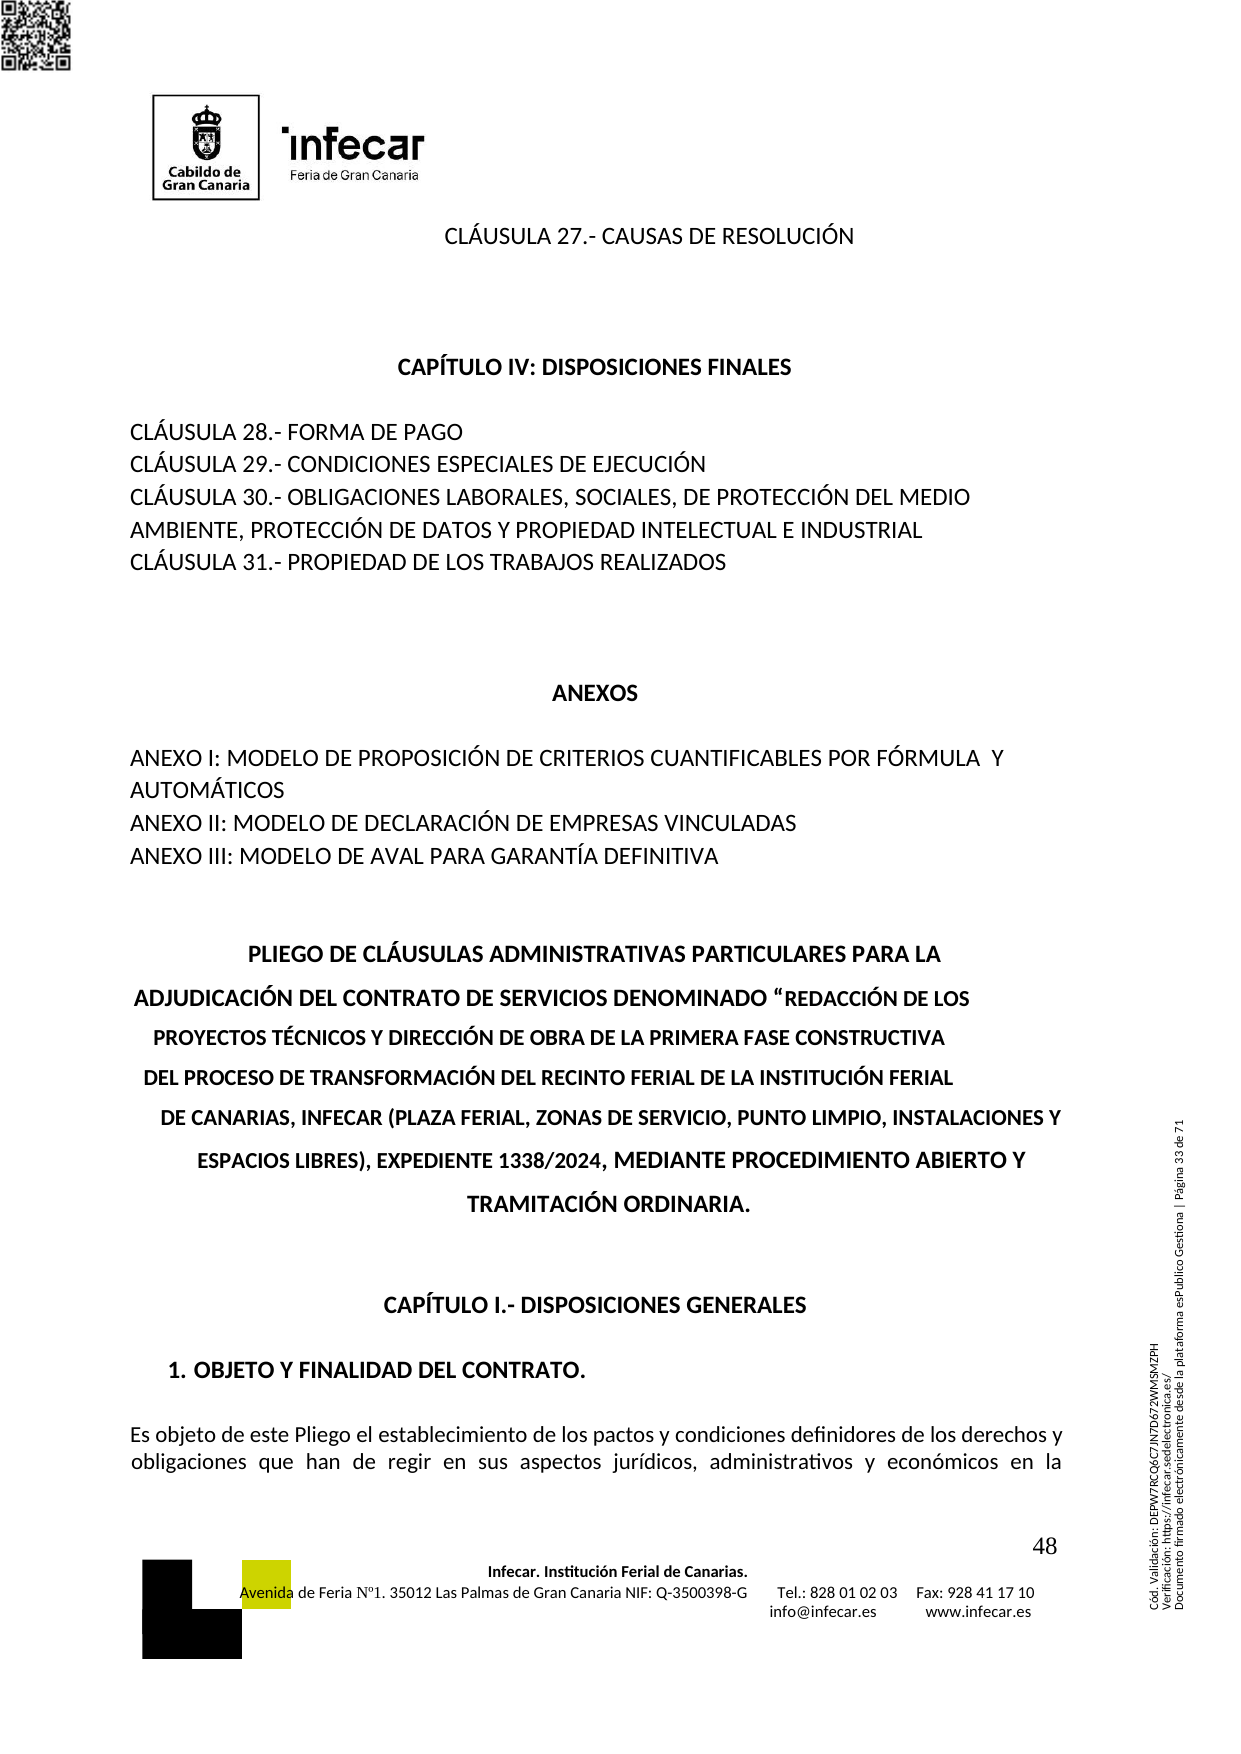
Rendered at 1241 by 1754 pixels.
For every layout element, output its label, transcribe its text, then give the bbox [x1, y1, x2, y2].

text CLÁUSULA 28.- FORMA DE PAGO [130, 416, 1097, 447]
text AMBIENTE, PROTECCIÓN DE DATOS Y PROPIEDAD INTELECTUAL E INDUSTRIAL [130, 514, 1097, 544]
text DEL PROCESO DE TRANSFORMACIÓN DEL RECINTO FERIAL DE LA INSTITUCIÓN FERIAL [143, 1063, 1065, 1091]
text CLÁUSULA 27.- CAUSAS DE RESOLUCIÓN [130, 220, 1097, 251]
text PROYECTOS TÉCNICOS Y DIRECCIÓN DE OBRA DE LA PRIMERA FASE CONSTRUCTIVA [153, 1023, 1065, 1051]
subtitle ANEXOS [129, 677, 1067, 707]
text CLÁUSULA 29.- CONDICIONES ESPECIALES DE EJECUCIÓN [130, 449, 1097, 479]
text CLÁUSULA 31.- PROPIEDAD DE LOS TRABAJOS REALIZADOS [130, 546, 1097, 577]
text 1. OBJETO Y FINALIDAD DEL CONTRATO. [167, 1355, 1065, 1385]
text ANEXO III: MODELO DE AVAL PARA GARANTÍA DEFINITIVA [130, 840, 1097, 870]
text ANEXO I: MODELO DE PROPOSICIÓN DE CRITERIOS CUANTIFICABLES POR FÓRMULA Y [130, 742, 1097, 773]
text ADJUDICACIÓN DEL CONTRATO DE SERVICIOS DENOMINADO “REDACCIÓN DE LOS [133, 982, 1097, 1012]
text CLÁUSULA 30.- OBLIGACIONES LABORALES, SOCIALES, DE PROTECCIÓN DEL MEDIO [130, 481, 1097, 512]
text DE CANARIAS, INFECAR (PLAZA FERIAL, ZONAS DE SERVICIO, PUNTO LIMPIO, INSTALACIONES Y ESPACIOS LIBRES), EXPEDIENTE 1338/2024, MEDIANTE PROCEDIMIENTO ABIERTO Y TRAMITACIÓN ORDINARIA. [128, 1103, 1094, 1219]
text AUTOMÁTICOS [130, 775, 1097, 805]
subtitle CAPÍTULO I.- DISPOSICIONES GENERALES [129, 1289, 1067, 1320]
text Es objeto de este Pliego el establecimiento de los pactos y condiciones definidores de los derechos y obligaciones que han de regir en sus aspectos jurídicos, administrativos y económicos en la [130, 1420, 1064, 1475]
text ANEXO II: MODELO DE DECLARACIÓN DE EMPRESAS VINCULADAS [130, 807, 1097, 838]
subtitle CAPÍTULO IV: DISPOSICIONES FINALES [129, 351, 1066, 381]
subtitle PLIEGO DE CLÁUSULAS ADMINISTRATIVAS PARTICULARES PARA LA [129, 938, 1066, 968]
